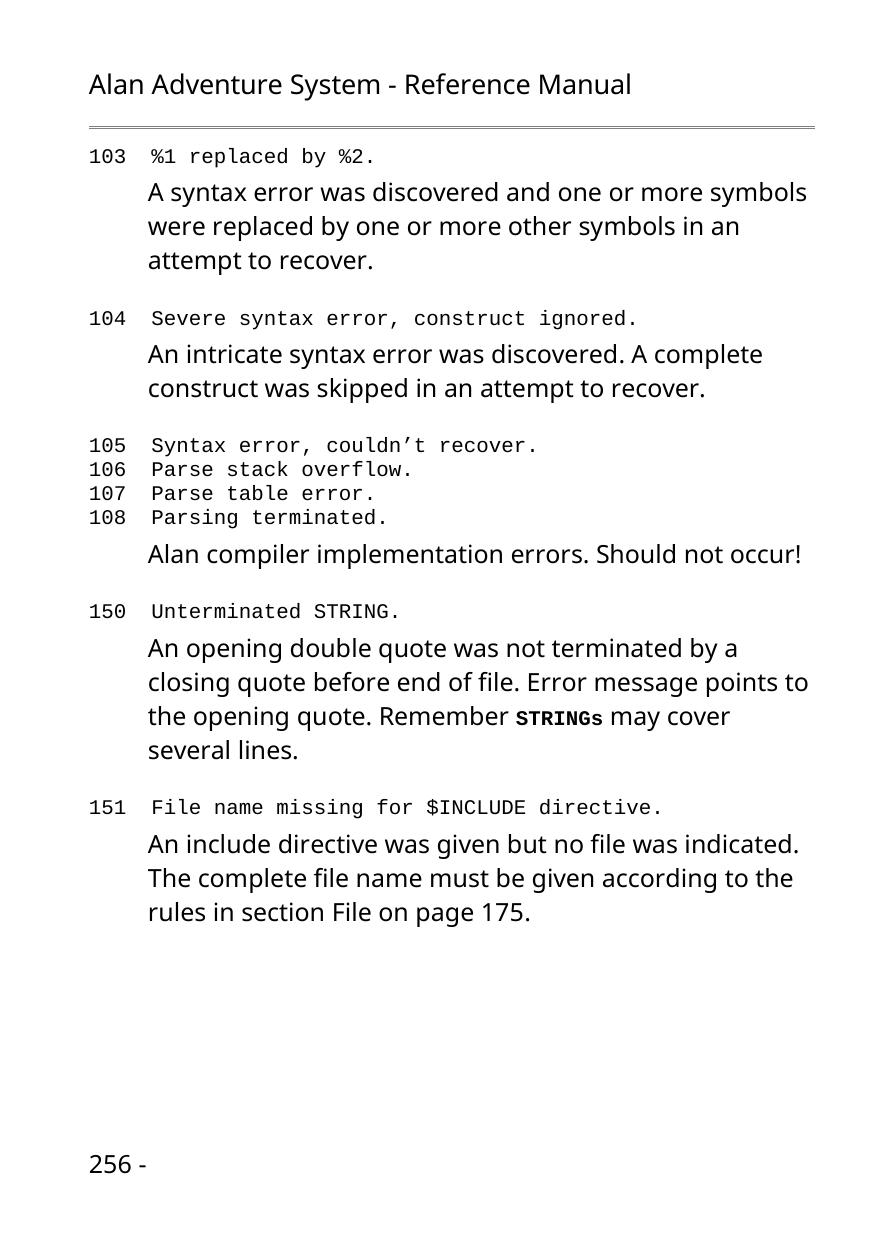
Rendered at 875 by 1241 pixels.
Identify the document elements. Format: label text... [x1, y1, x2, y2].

text 105 Syntax error, couldn’t recover. 106 Parse stack overflow. 107 Parse table error. 108 Parsing terminated. [88, 435, 815, 531]
text 150 Unterminated STRING. [88, 601, 815, 625]
text An intricate syntax error was discovered. A complete construct was skipped in an attempt to recover. [148, 337, 815, 405]
text 103 %1 replaced by %2. [88, 146, 815, 169]
text Alan compiler implementation errors. Should not occur! [148, 537, 815, 571]
text 104 Severe syntax error, construct ignored. [88, 307, 815, 331]
text A syntax error was discovered and one or more symbols were replaced by one or more other symbols in an attempt to recover. [148, 175, 815, 277]
text An opening double quote was not terminated by a closing quote before end of file. Error message points to the opening quote. Remember STRINGs may cover several lines. [148, 631, 815, 767]
text An include directive was given but no file was indicated. The com­plete file name must be given according to the rules in section File on page 136. [148, 827, 815, 929]
text 151 File name missing for $INCLUDE directive. [88, 797, 815, 821]
